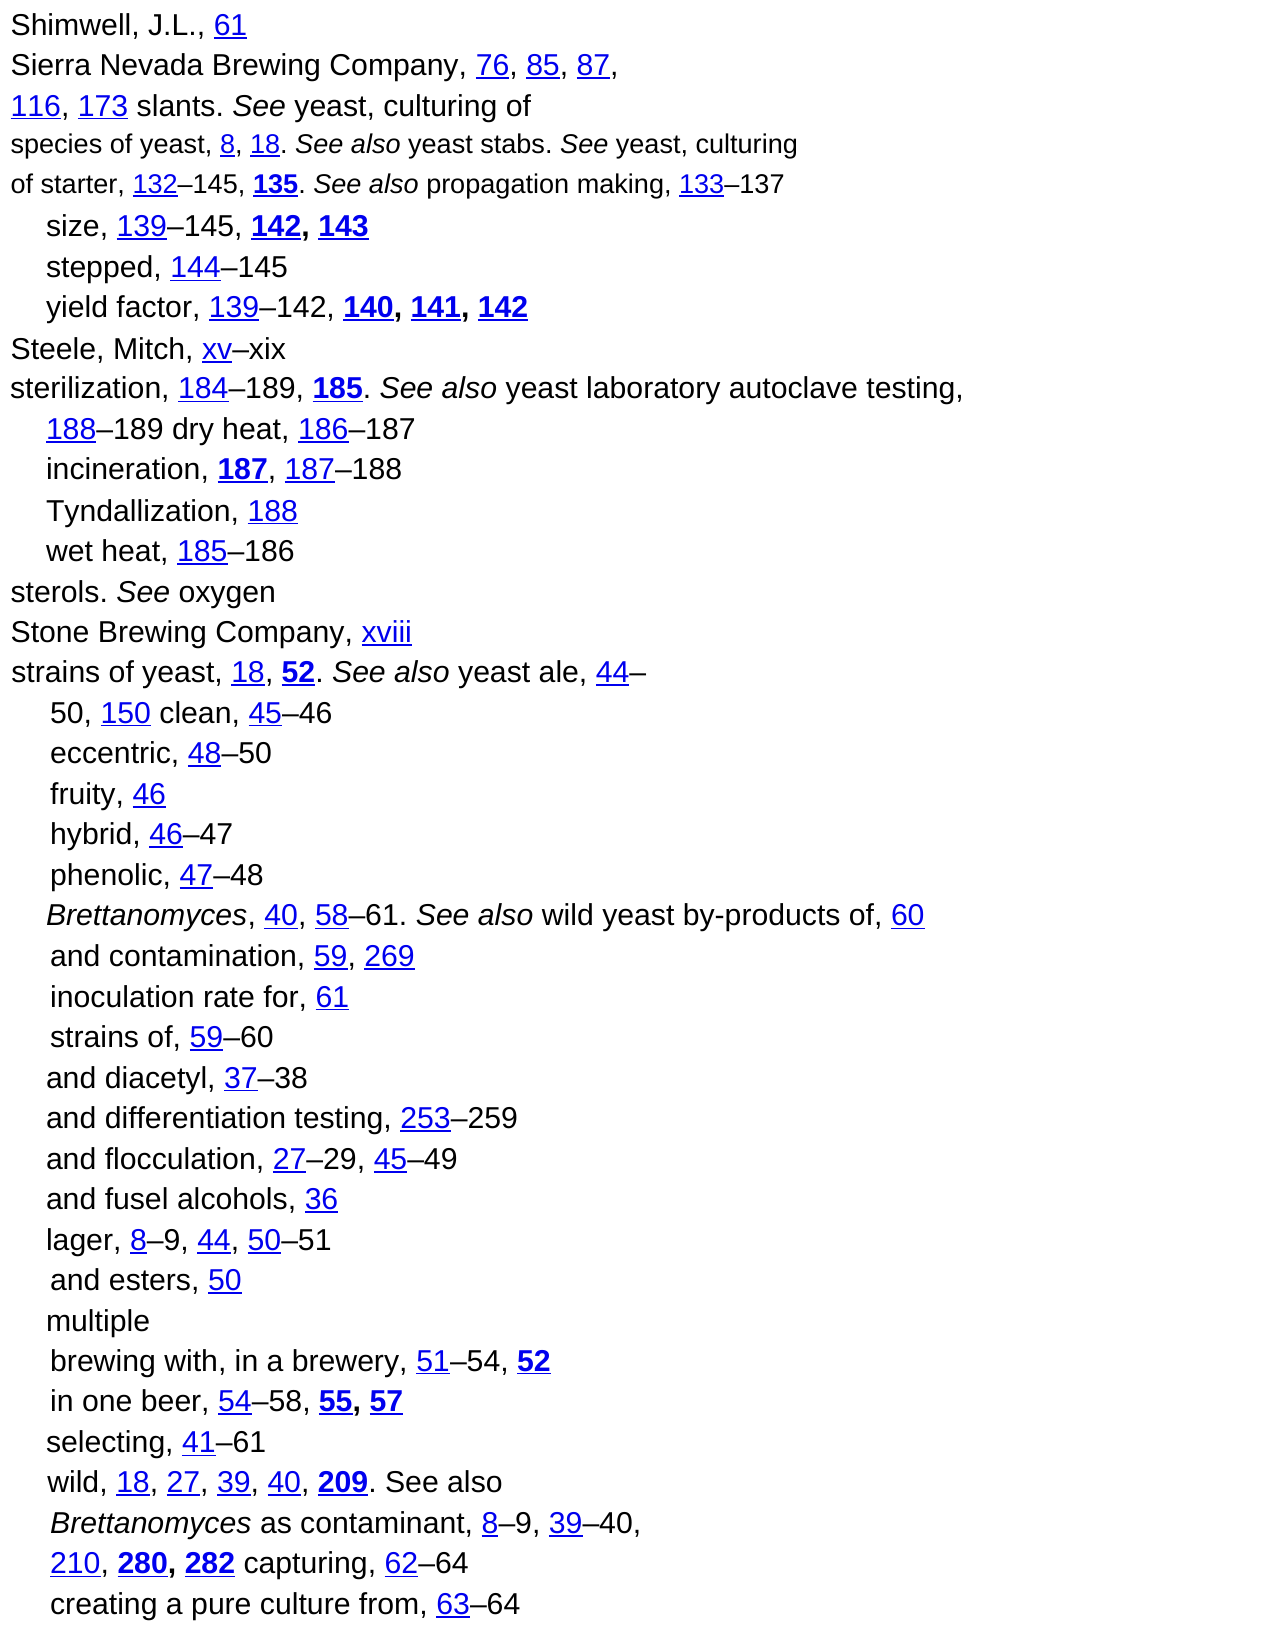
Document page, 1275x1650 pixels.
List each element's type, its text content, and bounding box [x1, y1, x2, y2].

text inoculation rate for, 61 [50, 978, 1125, 1013]
text and esters, 50 [50, 1262, 1125, 1297]
text hybrid, 46–47 [50, 816, 1125, 851]
text multiple [46, 1303, 1125, 1337]
text sterilization, 184–189, 185. See also yeast laboratory autoclave testing, 188–189 dry heat, 186–187 [10, 370, 971, 446]
text strains of yeast, 18, 52. See also yeast ale, 44–50, 150 clean, 45–46 [11, 654, 654, 729]
text Steele, Mitch, xv–xix [10, 331, 1125, 365]
text Tyndallization, 188 [46, 493, 1125, 527]
text stepped, 144–145 [46, 249, 1125, 284]
text and flocculation, 27–29, 45–49 [46, 1141, 1125, 1175]
text Shimwell, J.L., 61 [10, 7, 1125, 41]
text Stone Brewing Company, xviii [10, 614, 1125, 649]
text incineration, 187, 187–188 [46, 451, 1125, 486]
text size, 139–145, 142, 143 [46, 208, 1125, 243]
text wild, 18, 27, 39, 40, 209. See also Brettanomyces as contaminant, 8–9, 39–40, 210, 280, 282 capturing, 62–64 [47, 1464, 644, 1580]
text Sierra Nevada Brewing Company, 76, 85, 87, 116, 173 slants. See yeast, culturing of [10, 47, 662, 122]
text wet heat, 185–186 [46, 533, 1125, 568]
text and differentiation testing, 253–259 [46, 1100, 1125, 1135]
text brewing with, in a brewery, 51–54, 52 [50, 1342, 1125, 1377]
text creating a pure culture from, 63–64 [50, 1586, 1125, 1621]
text selecting, 41–61 [46, 1424, 1125, 1459]
text fruity, 46 [50, 776, 1125, 811]
text sterols. See oxygen [10, 574, 1125, 608]
text in one beer, 54–58, 55, 57 [50, 1383, 1125, 1418]
text strains of, 59–60 [50, 1019, 1125, 1054]
text and contamination, 59, 269 [50, 938, 1125, 973]
text and fusel alcohols, 36 [46, 1181, 1125, 1216]
text and diacetyl, 37–38 [46, 1059, 1125, 1094]
text lager, 8–9, 44, 50–51 [46, 1222, 1125, 1256]
text Brettanomyces, 40, 58–61. See also wild yeast by-products of, 60 [46, 897, 1125, 932]
text eccentric, 48–50 [50, 735, 1125, 770]
text yield factor, 139–142, 140, 141, 142 [46, 289, 1125, 324]
text species of yeast, 8, 18. See also yeast stabs. See yeast, culturing of starter, 132–145, 135. See also propagation making, 133–137 [10, 128, 800, 199]
text phenolic, 47–48 [50, 857, 1125, 892]
